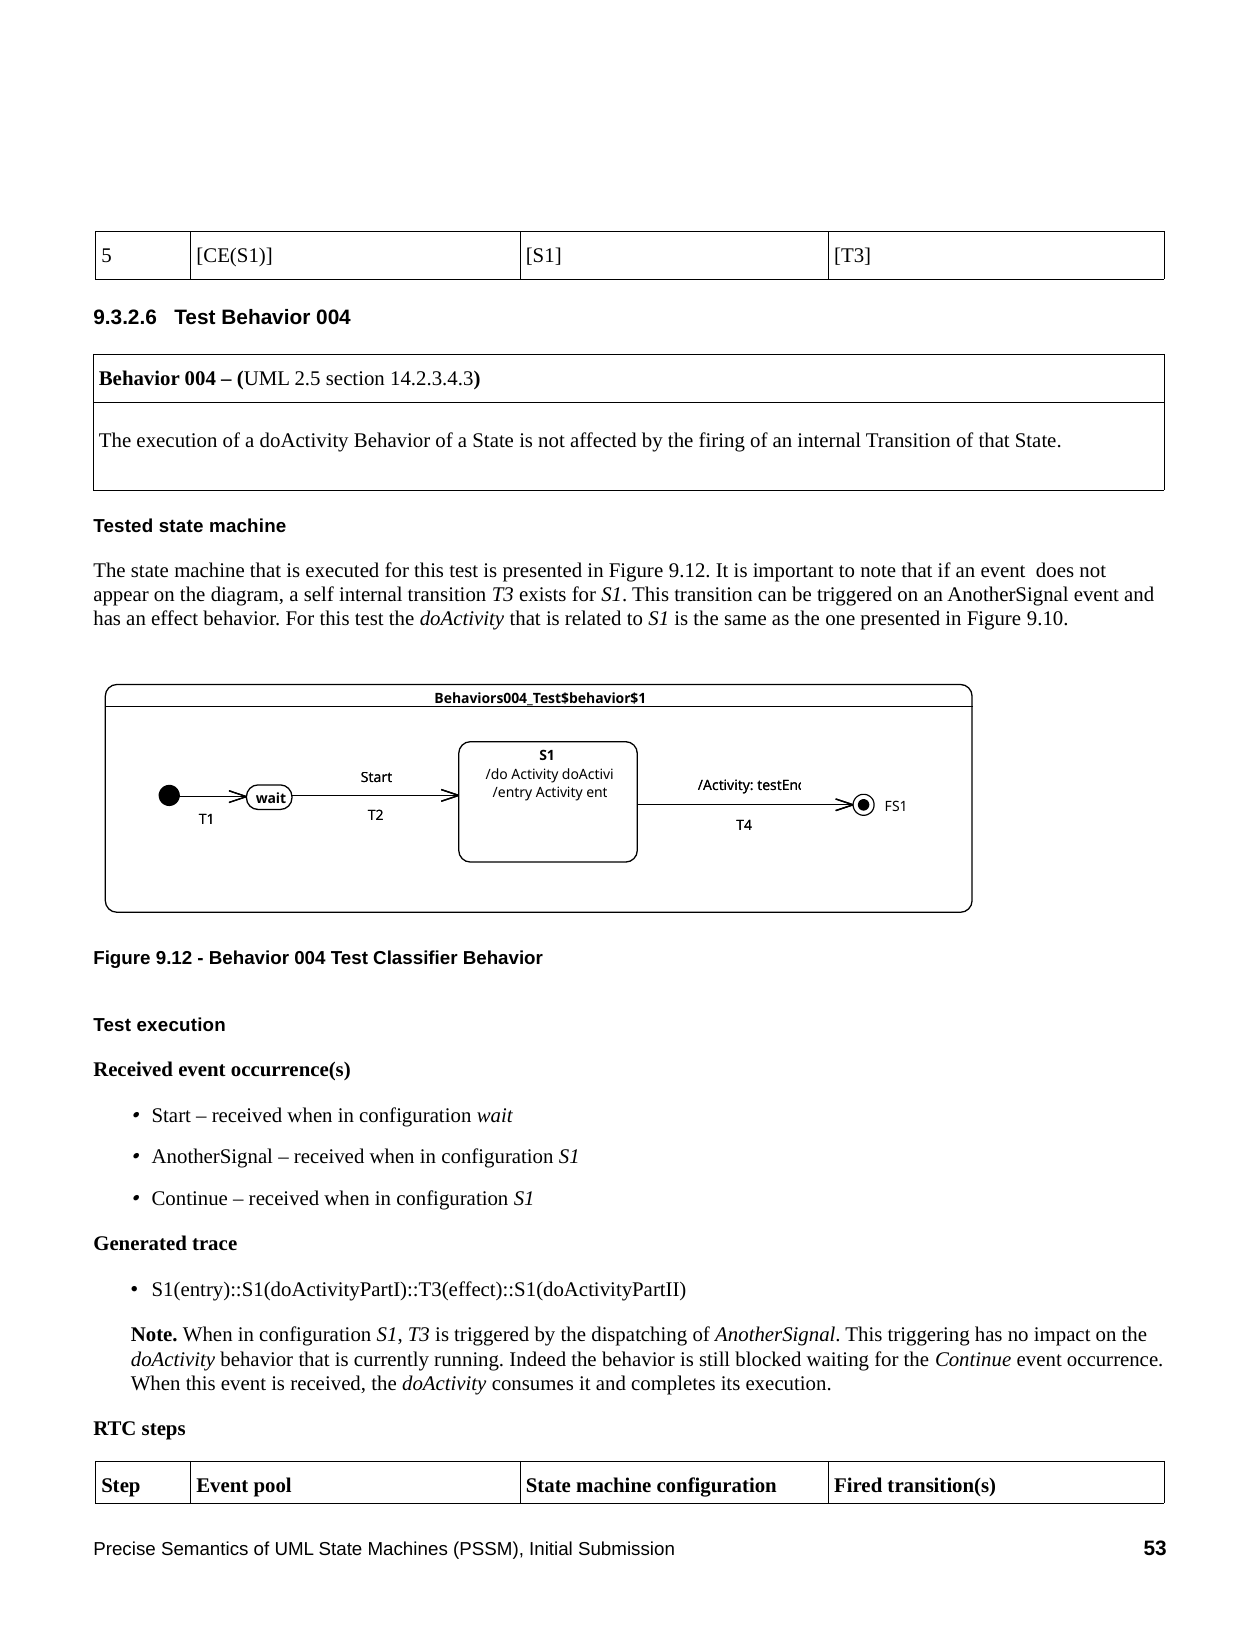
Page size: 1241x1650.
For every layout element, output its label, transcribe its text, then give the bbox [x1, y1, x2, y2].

table_cell [CE(S1)] [191, 232, 520, 279]
table_cell [S1] [521, 232, 828, 279]
subtitle Test Behavior 004 [93, 304, 1164, 329]
text The state machine that is executed for this test is presented in Figure 9.12. It is important to note that if an event does not appear on the diagram, a self internal transition T3 exists for S1. This transition can be triggered on an AnotherSignal event and has an effect behavior. For this test the doActivity that is related to S1 is the same as the one presented in Figure 9.10. [93, 558, 1164, 630]
text Generated trace [93, 1231, 1164, 1255]
subtitle Tested state machine [93, 515, 1164, 537]
table_header Event pool [191, 1462, 520, 1502]
text Note. When in configuration S1, T3 is triggered by the dispatching of AnotherSignal. This triggering has no impact on the doActivity behavior that is currently running. Indeed the behavior is still blocked waiting for the Continue event occurrence. When this event is received, the doActivity consumes it and completes its execution. [131, 1322, 1164, 1394]
list AnotherSignal – received when in configuration S1 [131, 1143, 1164, 1168]
table_header State machine configuration [521, 1462, 828, 1502]
table_cell [T3] [829, 232, 1164, 279]
text Figure 9.12 - Behavior 004 Test Classifier Behavior [93, 947, 1164, 968]
table_cell 5 [96, 232, 190, 279]
text RTC steps [93, 1416, 1164, 1440]
list Continue – received when in configuration S1 [131, 1185, 1164, 1210]
table_header Behavior 004 – (UML 2.5 section 14.2.3.4.3) [94, 355, 1164, 402]
table_header Step [96, 1462, 190, 1502]
text Received event occurrence(s) [93, 1057, 1164, 1081]
table_header Fired transition(s) [829, 1462, 1164, 1502]
table_cell The execution of a doActivity Behavior of a State is not affected by the firing of an internal Transition of that State. [94, 403, 1164, 490]
list S1(entry)::S1(doActivityPartI)::T3(effect)::S1(doActivityPartII) [131, 1276, 1164, 1301]
subtitle Test execution [93, 1014, 1164, 1036]
list Start – received when in configuration wait [131, 1102, 1164, 1127]
